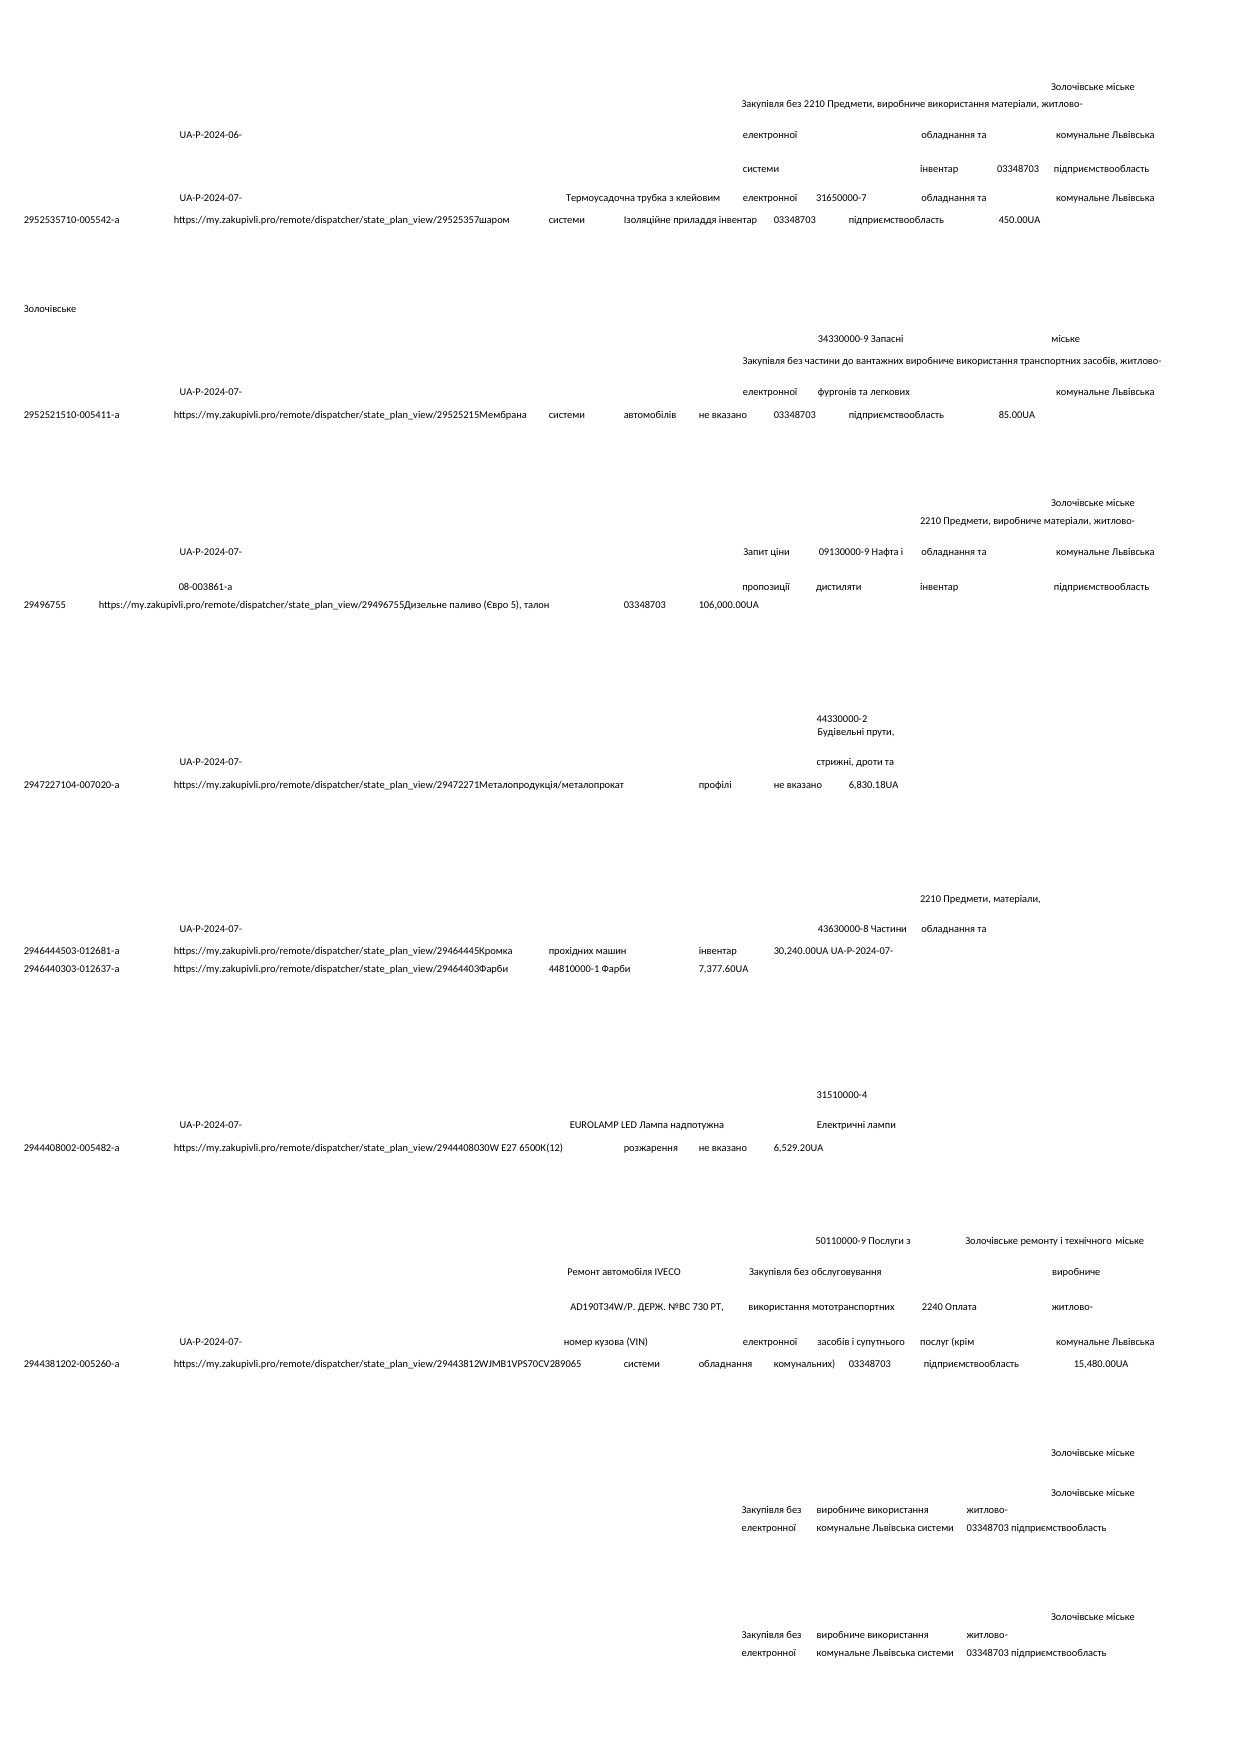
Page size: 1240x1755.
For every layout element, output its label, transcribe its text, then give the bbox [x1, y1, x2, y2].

text UA-P-2024-07- номер кузова (VIN) електронної засобів і супутнього послуг (крім комунальне Львівська [23, 1323, 1239, 1351]
text Золочівське [23, 302, 1239, 315]
list 2944408002-005482-a https://my.zakupivli.pro/remote/dispatcher/state_plan_view/2944408030W E27 6500К(12) розжарення не вказано 6,529.20UA [0, 1141, 1239, 1154]
text AD190T34W/P. ДЕРЖ. №ВС 730 РТ, використання мототранспортних 2240 Оплата житлово- [23, 1288, 1239, 1316]
text 34330000-9 Запасні міське [23, 320, 1239, 348]
text UA-P-2024-07- стрижні, дроти та [23, 743, 1239, 772]
text 2210 Предмети, виробниче матеріали, житлово- [920, 514, 1152, 527]
text Ремонт автомобіля IVECO Закупівля без обслуговування виробниче [23, 1253, 1239, 1281]
text UA-P-2024-07- Запит ціни 09130000-9 Нафта і обладнання та комунальне Львівська [23, 533, 1239, 561]
text Закупівля без частини до вантажних виробниче використання транспортних засобів, житлово- [742, 355, 1166, 367]
text Золочівське міське [1051, 1446, 1137, 1459]
text UA-P-2024-07- Термоусадочна трубка з клейовим електронної 31650000-7 обладнання та комунальне Львівська [23, 179, 1239, 207]
text 44330000-2 [555, 712, 1128, 725]
list 29496755 https://my.zakupivli.pro/remote/dispatcher/state_plan_view/29496755Дизельне паливо (Євро 5), талон 03348703 106,000.00UA [0, 598, 1239, 611]
list 2952535710-005542-a https://my.zakupivli.pro/remote/dispatcher/state_plan_view/29525357шаром системи Ізоляційне приладдя інвентар 03348703 підприємствообласть 450.00UA [0, 213, 1239, 226]
list 2946440303-012637-a https://my.zakupivli.pro/remote/dispatcher/state_plan_view/29464403Фарби 44810000-1 Фарби 7,377.60UA [0, 962, 1239, 975]
list 2947227104-007020-a https://my.zakupivli.pro/remote/dispatcher/state_plan_view/29472271Металопродукція/металопрокат профілі не вказано 6,830.18UA [0, 778, 1239, 791]
list 2946444503-012681-a https://my.zakupivli.pro/remote/dispatcher/state_plan_view/29464445Кромка прохідних машин інвентар 30,240.00UA UA-P-2024-07- [0, 944, 1239, 957]
list 2952521510-005411-a https://my.zakupivli.pro/remote/dispatcher/state_plan_view/29525215Мембрана системи автомобілів не вказано 03348703 підприємствообласть 85.00UA [0, 408, 1239, 421]
text UA-P-2024-07- 43630000-8 Частини обладнання та [23, 910, 1239, 938]
text 2210 Предмети, матеріали, [920, 892, 1045, 905]
text Будівельні прути, [555, 726, 1156, 738]
text 31510000-4 [555, 1089, 1128, 1101]
list 2944381202-005260-a https://my.zakupivli.pro/remote/dispatcher/state_plan_view/29443812WJMB1VPS70CV289065 системи обладнання комунальних) 03348703 підприємствообласть 15,480.00UA [0, 1357, 1239, 1370]
text 08-003861-a пропозиції дистиляти інвентар підприємствообласть [23, 568, 1239, 596]
text 50110000-9 Послуги з Золочівське ремонту і технічного міське [815, 1235, 1147, 1247]
text UA-P-2024-07- електронної фургонів та легкових комунальне Львівська [23, 373, 1239, 401]
text Золочівське міське [1051, 497, 1137, 509]
text UA-P-2024-07- EUROLAMP LED Лампа надпотужна Електричні лампи [23, 1107, 1239, 1134]
